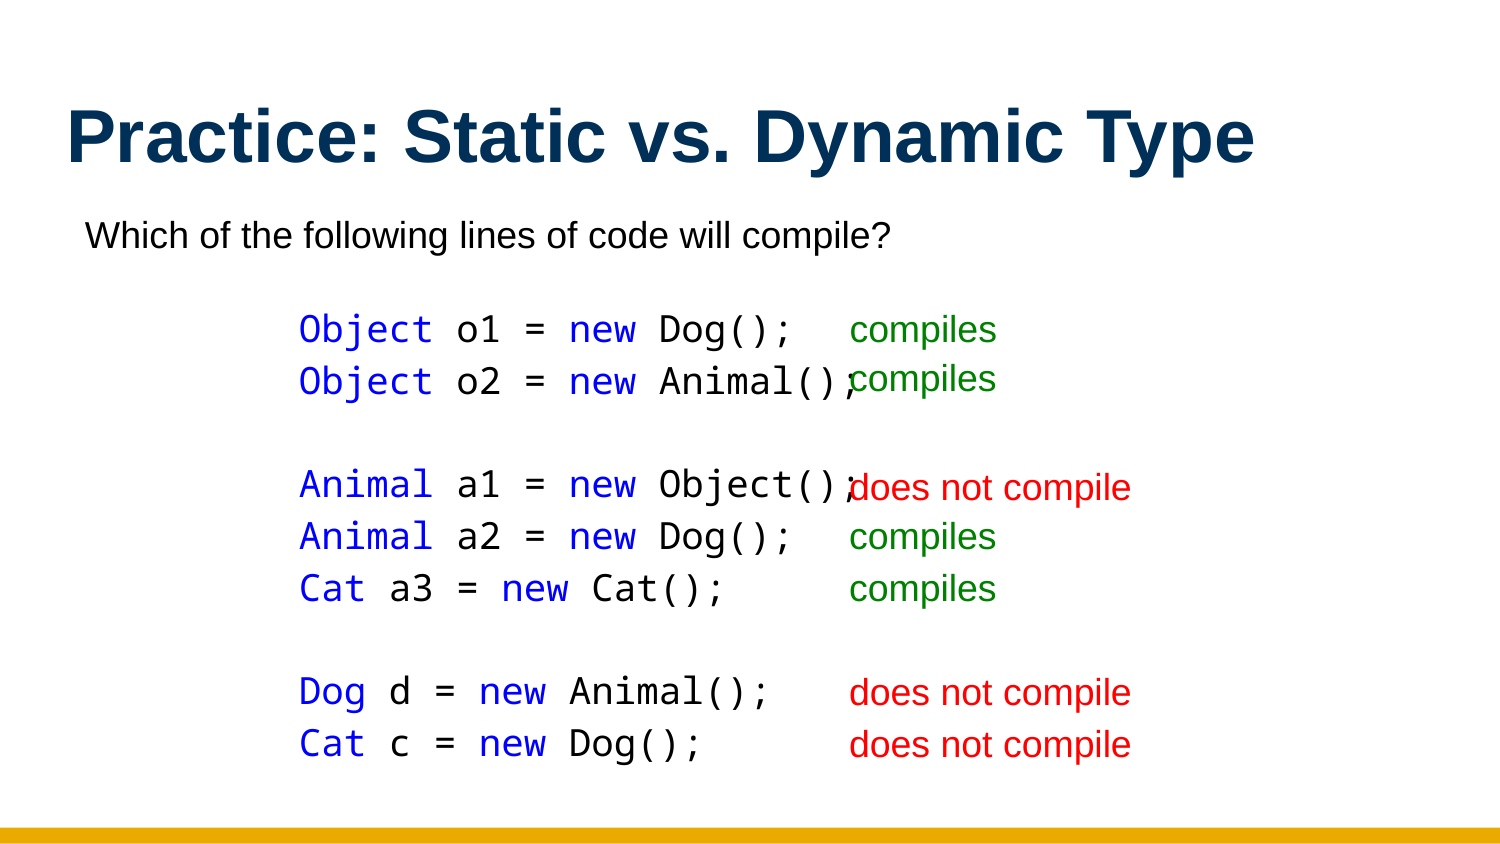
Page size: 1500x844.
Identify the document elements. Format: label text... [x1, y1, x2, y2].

text_box does not compile [815, 441, 1224, 490]
text_box compiles [815, 490, 1224, 541]
text_box does not compile [815, 646, 1224, 698]
text_box does not compile [815, 698, 1224, 773]
list Object o1 = new Dog(); Object o2 = new Animal(); Animal a1 = new Object(); Animal a2 = new Dog(); Cat a3 = new Cat(); Dog d = new Animal(); Cat c = new Dog(); [265, 283, 1235, 782]
text_box compiles [815, 541, 1224, 617]
text_box Which of the following lines of code will compile? [51, 188, 958, 273]
title Practice: Static vs. Dynamic Type [51, 72, 1449, 189]
text_box compiles [815, 332, 1224, 408]
text_box compiles [815, 283, 1224, 332]
